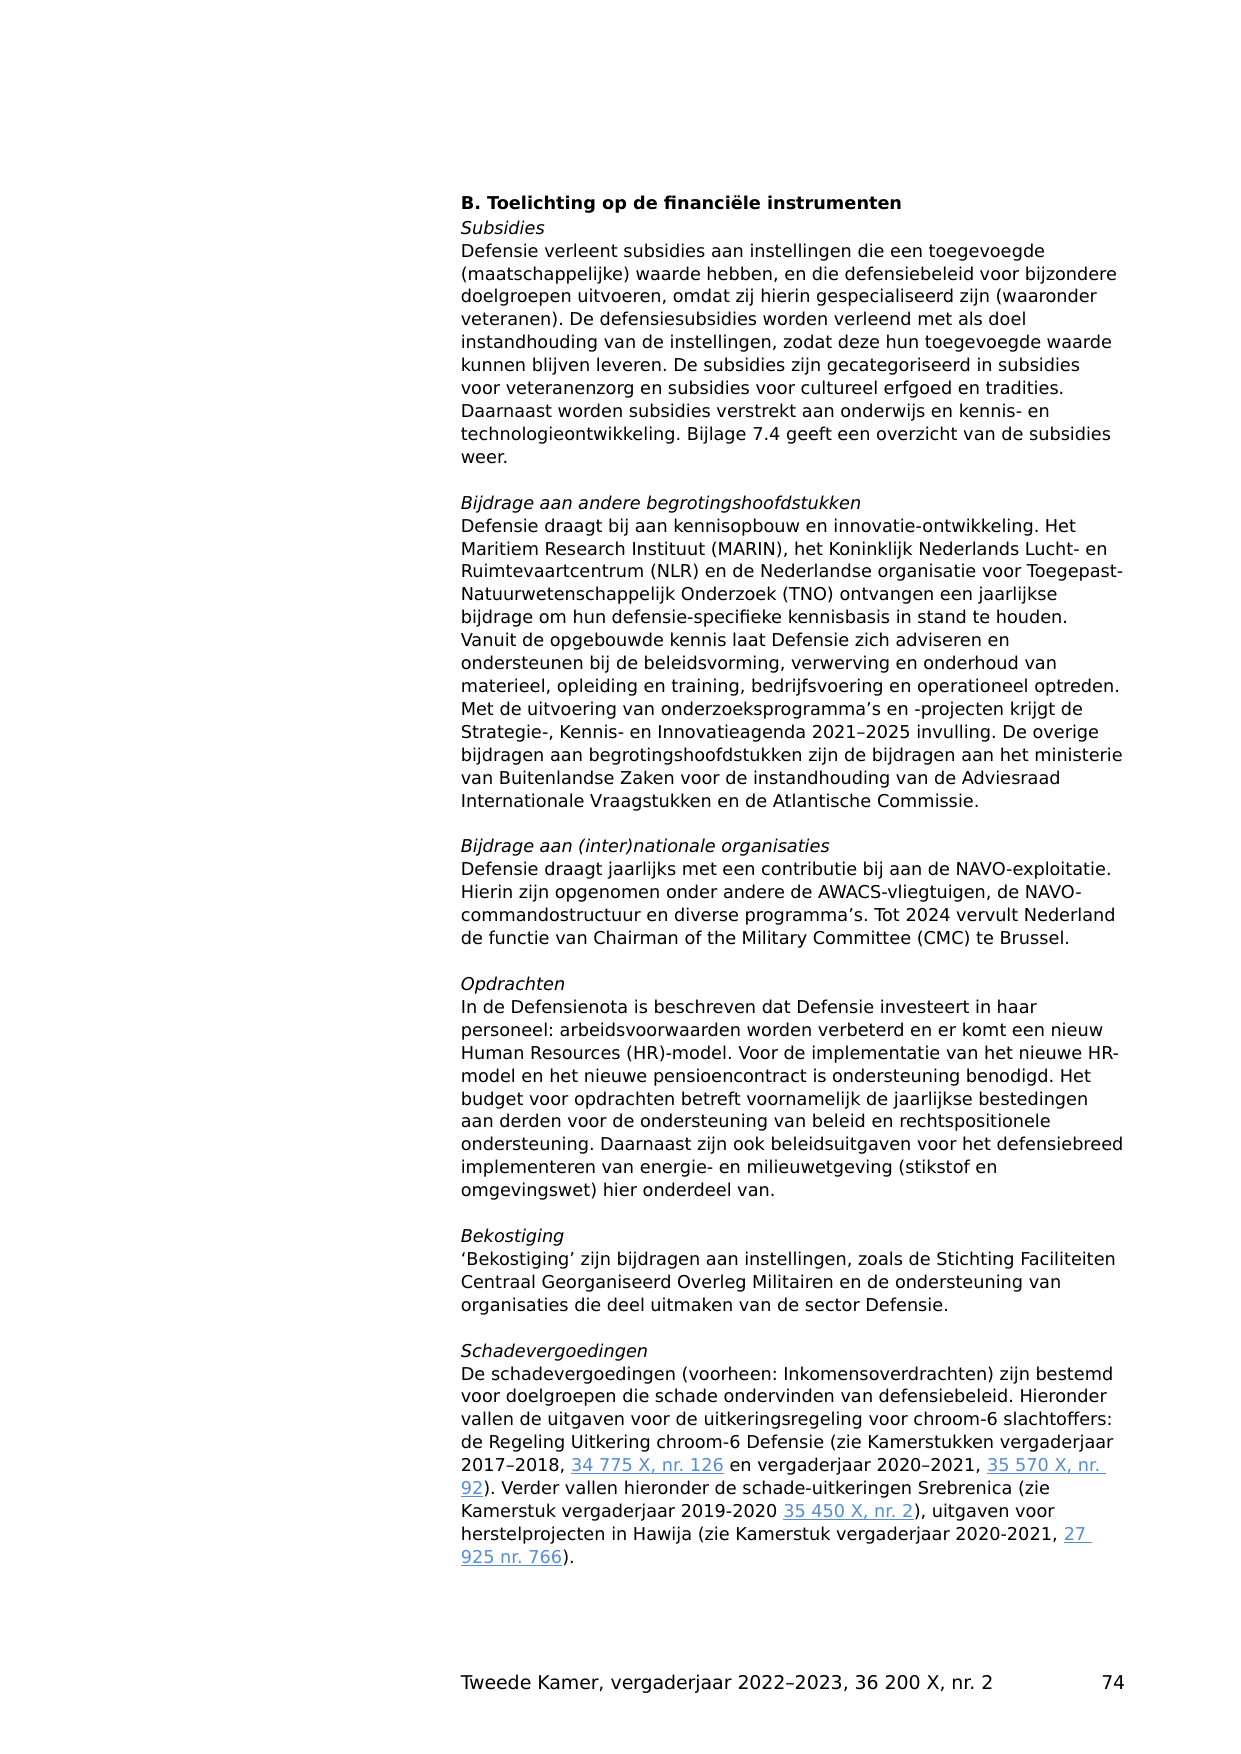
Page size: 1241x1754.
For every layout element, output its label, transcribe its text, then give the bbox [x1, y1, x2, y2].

text Schadevergoedingen De schadevergoedingen (voorheen: Inkomensoverdrachten) zijn bestemd voor doelgroepen die schade ondervinden van defensiebeleid. Hieronder vallen de uitgaven voor de uitkeringsregeling voor chroom-6 slachtoffers: de Regeling Uitkering chroom-6 Defensie (zie Kamerstukken vergaderjaar 2017–2018, 34 775 X, nr. 126 en vergaderjaar 2020–2021, 35 570 X, nr. 92). Verder vallen hieronder de schade-uitkeringen Srebrenica (zie Kamerstuk vergaderjaar 2019-2020 35 450 X, nr. 2), uitgaven voor herstelprojecten in Hawija (zie Kamerstuk vergaderjaar 2020-2021, 27 925 nr. 766). [461, 1339, 1125, 1568]
text B. Toelichting op de financiële instrumenten [461, 191, 1125, 214]
text Bijdrage aan (inter)nationale organisaties Defensie draagt jaarlijks met een contributie bij aan de NAVO-exploitatie. Hierin zijn opgenomen onder andere de AWACS-vliegtuigen, de NAVO-commandostructuur en diverse programma’s. Tot 2024 vervult Nederland de functie van Chairman of the Military Committee (CMC) te Brussel. [461, 834, 1125, 949]
text Opdrachten In de Defensienota is beschreven dat Defensie investeert in haar personeel: arbeidsvoorwaarden worden verbeterd en er komt een nieuw Human Resources (HR)-model. Voor de implementatie van het nieuwe HR-model en het nieuwe pensioencontract is ondersteuning benodigd. Het budget voor opdrachten betreft voornamelijk de jaarlijkse bestedingen aan derden voor de ondersteuning van beleid en rechtspositionele ondersteuning. Daarnaast zijn ook beleidsuitgaven voor het defensiebreed implementeren van energie- en milieuwetgeving (stikstof en omgevingswet) hier onderdeel van. [461, 972, 1125, 1201]
text Bijdrage aan andere begrotingshoofdstukken Defensie draagt bij aan kennisopbouw en innovatie-ontwikkeling. Het Maritiem Research Instituut (MARIN), het Koninklijk Nederlands Lucht- en Ruimtevaartcentrum (NLR) en de Nederlandse organisatie voor Toegepast-Natuurwetenschappelijk Onderzoek (TNO) ontvangen een jaarlijkse bijdrage om hun defensie-specifieke kennisbasis in stand te houden. Vanuit de opgebouwde kennis laat Defensie zich adviseren en ondersteunen bij de beleidsvorming, verwerving en onderhoud van materieel, opleiding en training, bedrijfsvoering en operationeel optreden. Met de uitvoering van onderzoeksprogramma’s en -projecten krijgt de Strategie-, Kennis- en Innovatieagenda 2021–2025 invulling. De overige bijdragen aan begrotingshoofdstukken zijn de bijdragen aan het ministerie van Buitenlandse Zaken voor de instandhouding van de Adviesraad Internationale Vraagstukken en de Atlantische Commissie. [461, 491, 1125, 812]
text Subsidies Defensie verleent subsidies aan instellingen die een toegevoegde (maatschappelijke) waarde hebben, en die defensiebeleid voor bijzondere doelgroepen uitvoeren, omdat zij hierin gespecialiseerd zijn (waaronder veteranen). De defensiesubsidies worden verleend met als doel instandhouding van de instellingen, zodat deze hun toegevoegde waarde kunnen blijven leveren. De subsidies zijn gecategoriseerd in subsidies voor veteranenzorg en subsidies voor cultureel erfgoed en tradities. Daarnaast worden subsidies verstrekt aan onderwijs en kennis- en technologieontwikkeling. Bijlage 7.4 geeft een overzicht van de subsidies weer. [461, 216, 1125, 468]
text Bekostiging ‘Bekostiging’ zijn bijdragen aan instellingen, zoals de Stichting Faciliteiten Centraal Georganiseerd Overleg Militairen en de ondersteuning van organisaties die deel uitmaken van de sector Defensie. [461, 1224, 1125, 1316]
